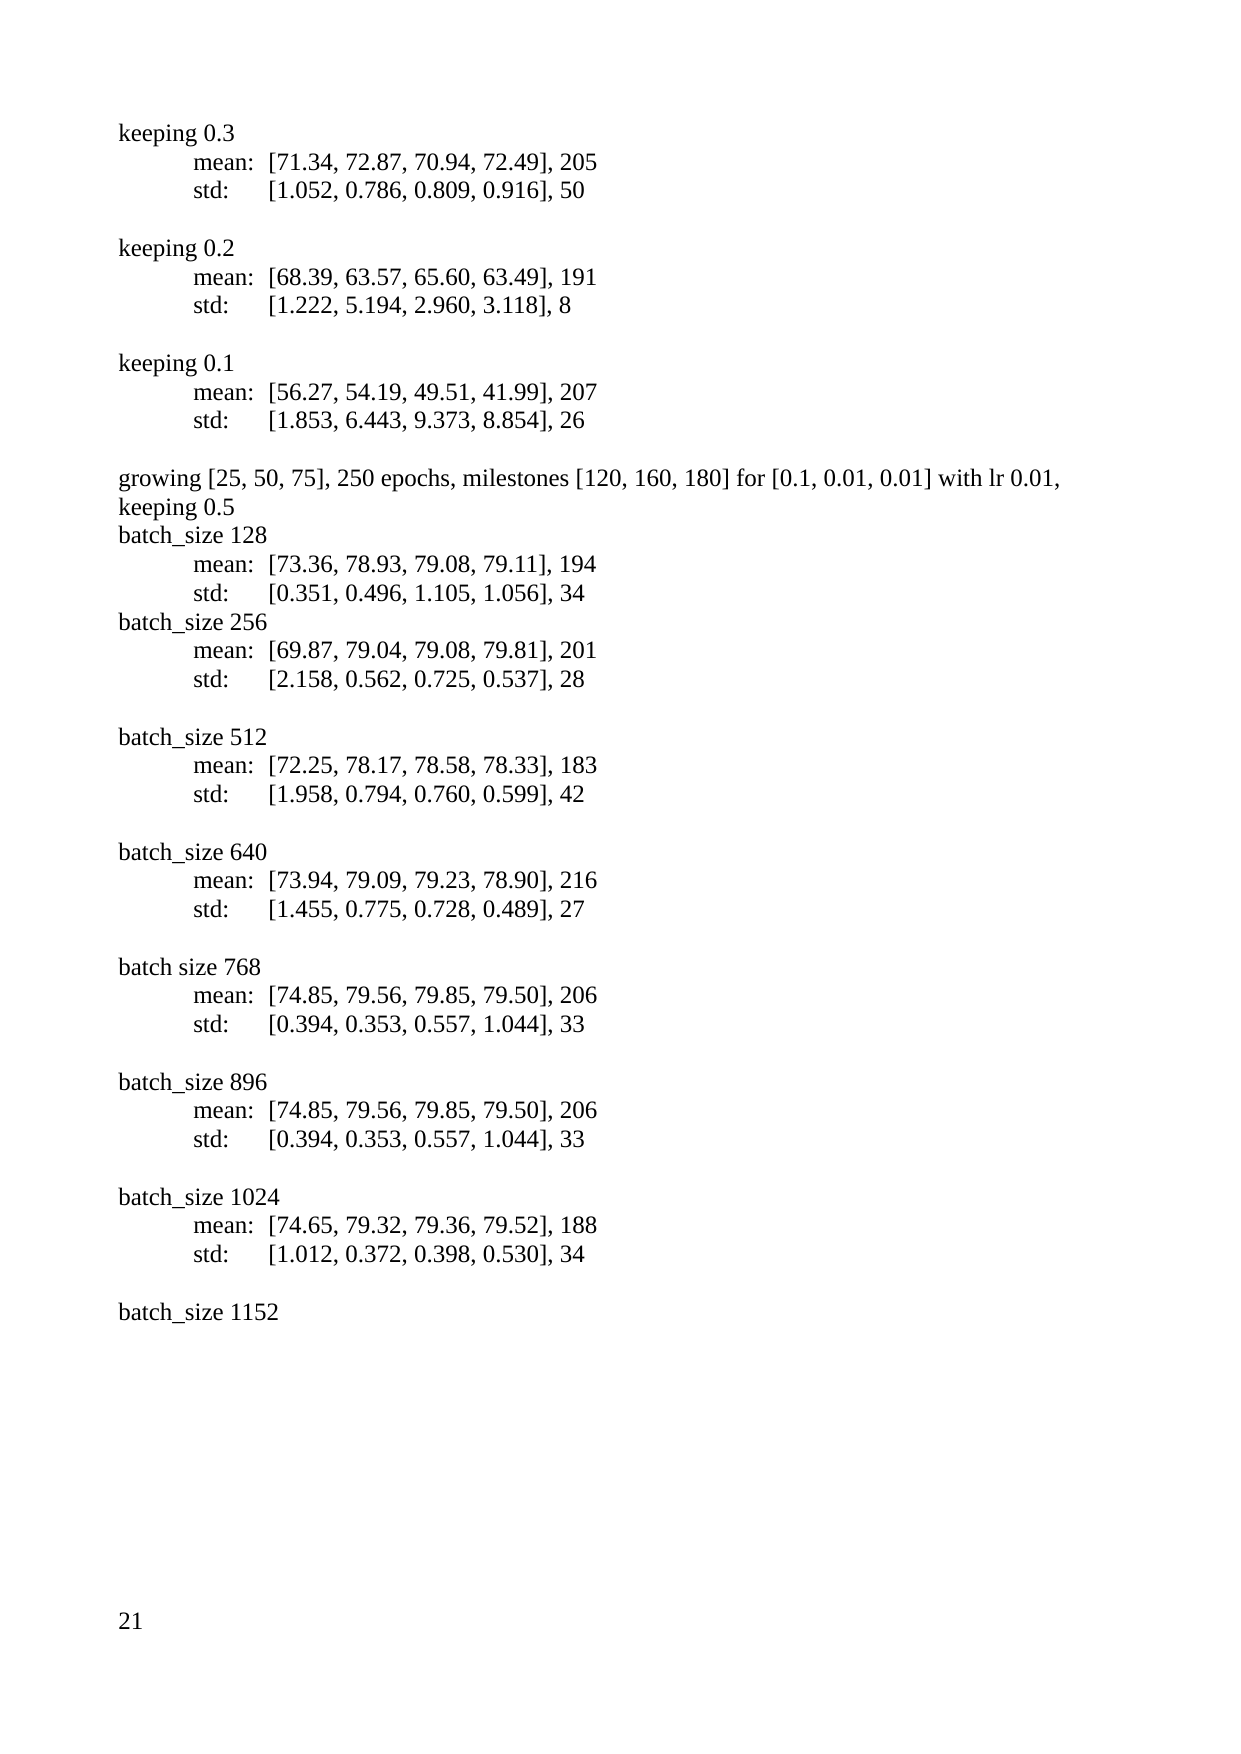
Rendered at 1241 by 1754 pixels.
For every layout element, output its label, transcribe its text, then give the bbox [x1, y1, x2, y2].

text std: [1.455, 0.775, 0.728, 0.489], 27 [118, 894, 1122, 923]
text mean: [74.85, 79.56, 79.85, 79.50], 206 [118, 1096, 1122, 1124]
text keeping 0.2 [118, 233, 1122, 262]
text batch_size 128 [118, 521, 1122, 549]
text std: [0.351, 0.496, 1.105, 1.056], 34 [118, 578, 1122, 607]
text mean: [74.85, 79.56, 79.85, 79.50], 206 [118, 981, 1122, 1009]
text keeping 0.1 [118, 348, 1122, 377]
text std: [1.052, 0.786, 0.809, 0.916], 50 [118, 176, 1122, 204]
text batch_size 896 [118, 1067, 1122, 1096]
text batch size 768 [118, 952, 1122, 981]
text std: [1.958, 0.794, 0.760, 0.599], 42 [118, 779, 1122, 808]
text std: [1.222, 5.194, 2.960, 3.118], 8 [118, 291, 1122, 319]
text mean: [69.87, 79.04, 79.08, 79.81], 201 [118, 636, 1122, 664]
text growing [25, 50, 75], 250 epochs, milestones [120, 160, 180] for [0.1, 0.01, 0.01] with lr 0.01, keeping 0.5 [118, 463, 1122, 521]
text mean: [68.39, 63.57, 65.60, 63.49], 191 [118, 262, 1122, 291]
text std: [0.394, 0.353, 0.557, 1.044], 33 [118, 1124, 1122, 1153]
text keeping 0.3 [118, 118, 1122, 147]
text std: [2.158, 0.562, 0.725, 0.537], 28 [118, 664, 1122, 693]
text std: [1.012, 0.372, 0.398, 0.530], 34 [118, 1239, 1122, 1268]
text mean: [73.36, 78.93, 79.08, 79.11], 194 [118, 549, 1122, 578]
text std: [0.394, 0.353, 0.557, 1.044], 33 [118, 1009, 1122, 1038]
text batch_size 1152 [118, 1297, 1122, 1326]
text mean: [73.94, 79.09, 79.23, 78.90], 216 [118, 866, 1122, 894]
text mean: [71.34, 72.87, 70.94, 72.49], 205 [118, 147, 1122, 176]
text std: [1.853, 6.443, 9.373, 8.854], 26 [118, 406, 1122, 434]
text mean: [74.65, 79.32, 79.36, 79.52], 188 [118, 1211, 1122, 1239]
text batch_size 640 [118, 837, 1122, 866]
text batch_size 256 [118, 607, 1122, 636]
text batch_size 1024 [118, 1182, 1122, 1211]
text mean: [56.27, 54.19, 49.51, 41.99], 207 [118, 377, 1122, 406]
text mean: [72.25, 78.17, 78.58, 78.33], 183 [118, 751, 1122, 779]
text batch_size 512 [118, 722, 1122, 751]
